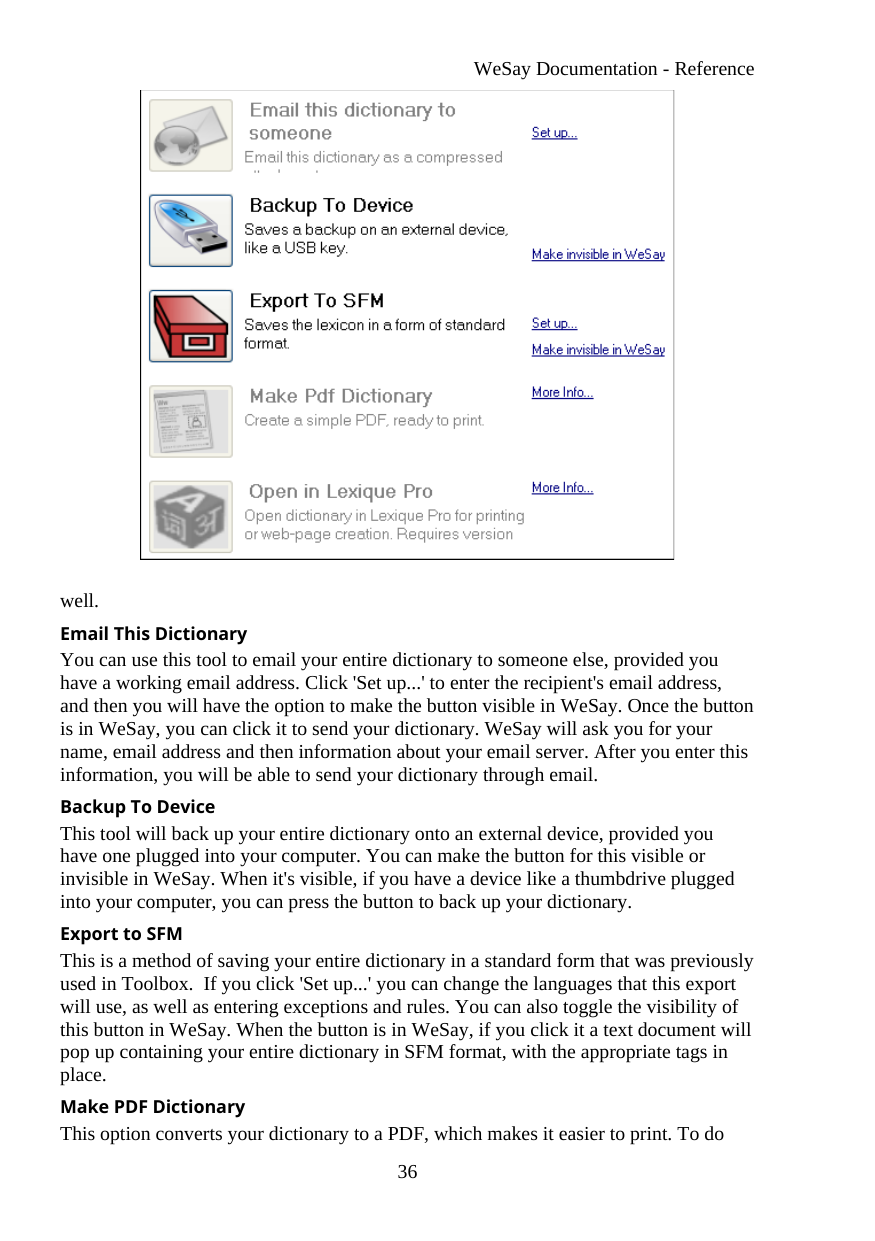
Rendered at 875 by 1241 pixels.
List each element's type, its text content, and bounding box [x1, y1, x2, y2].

subtitle Export to SFM [60, 922, 754, 946]
text This is a method of saving your entire dictionary in a standard form that was previously used in Toolbox. If you click 'Set up...' you can change the languages that this export will use, as well as entering exceptions and rules. You can also toggle the visibility of this button in WeSay. When the button is in WeSay, if you click it a text document will pop up containing your entire dictionary in SFM format, with the appropriate tags in place. [60, 949, 754, 1086]
text You can use this tool to email your entire dictionary to someone else, provided you have a working email address. Click 'Set up...' to enter the recipient's email address, and then you will have the option to make the button visible in WeSay. Once the button is in WeSay, you can click it to send your dictionary. WeSay will ask you for your name, email address and then information about your email server. After you enter this information, you will be able to send your dictionary through email. [60, 648, 754, 785]
text well. [60, 560, 754, 612]
subtitle Backup To Device [60, 794, 754, 818]
subtitle Make PDF Dictionary [60, 1095, 754, 1119]
picture [140, 90, 675, 560]
text This option converts your dictionary to a PDF, which makes it easier to print. To do [60, 1122, 754, 1145]
text This tool will back up your entire dictionary onto an external device, provided you have one plugged into your computer. You can make the button for this visible or invisible in WeSay. When it's visible, if you have a device like a thumbdrive plugged into your computer, you can press the button to back up your dictionary. [60, 822, 754, 913]
subtitle Email This Dictionary [60, 621, 754, 645]
